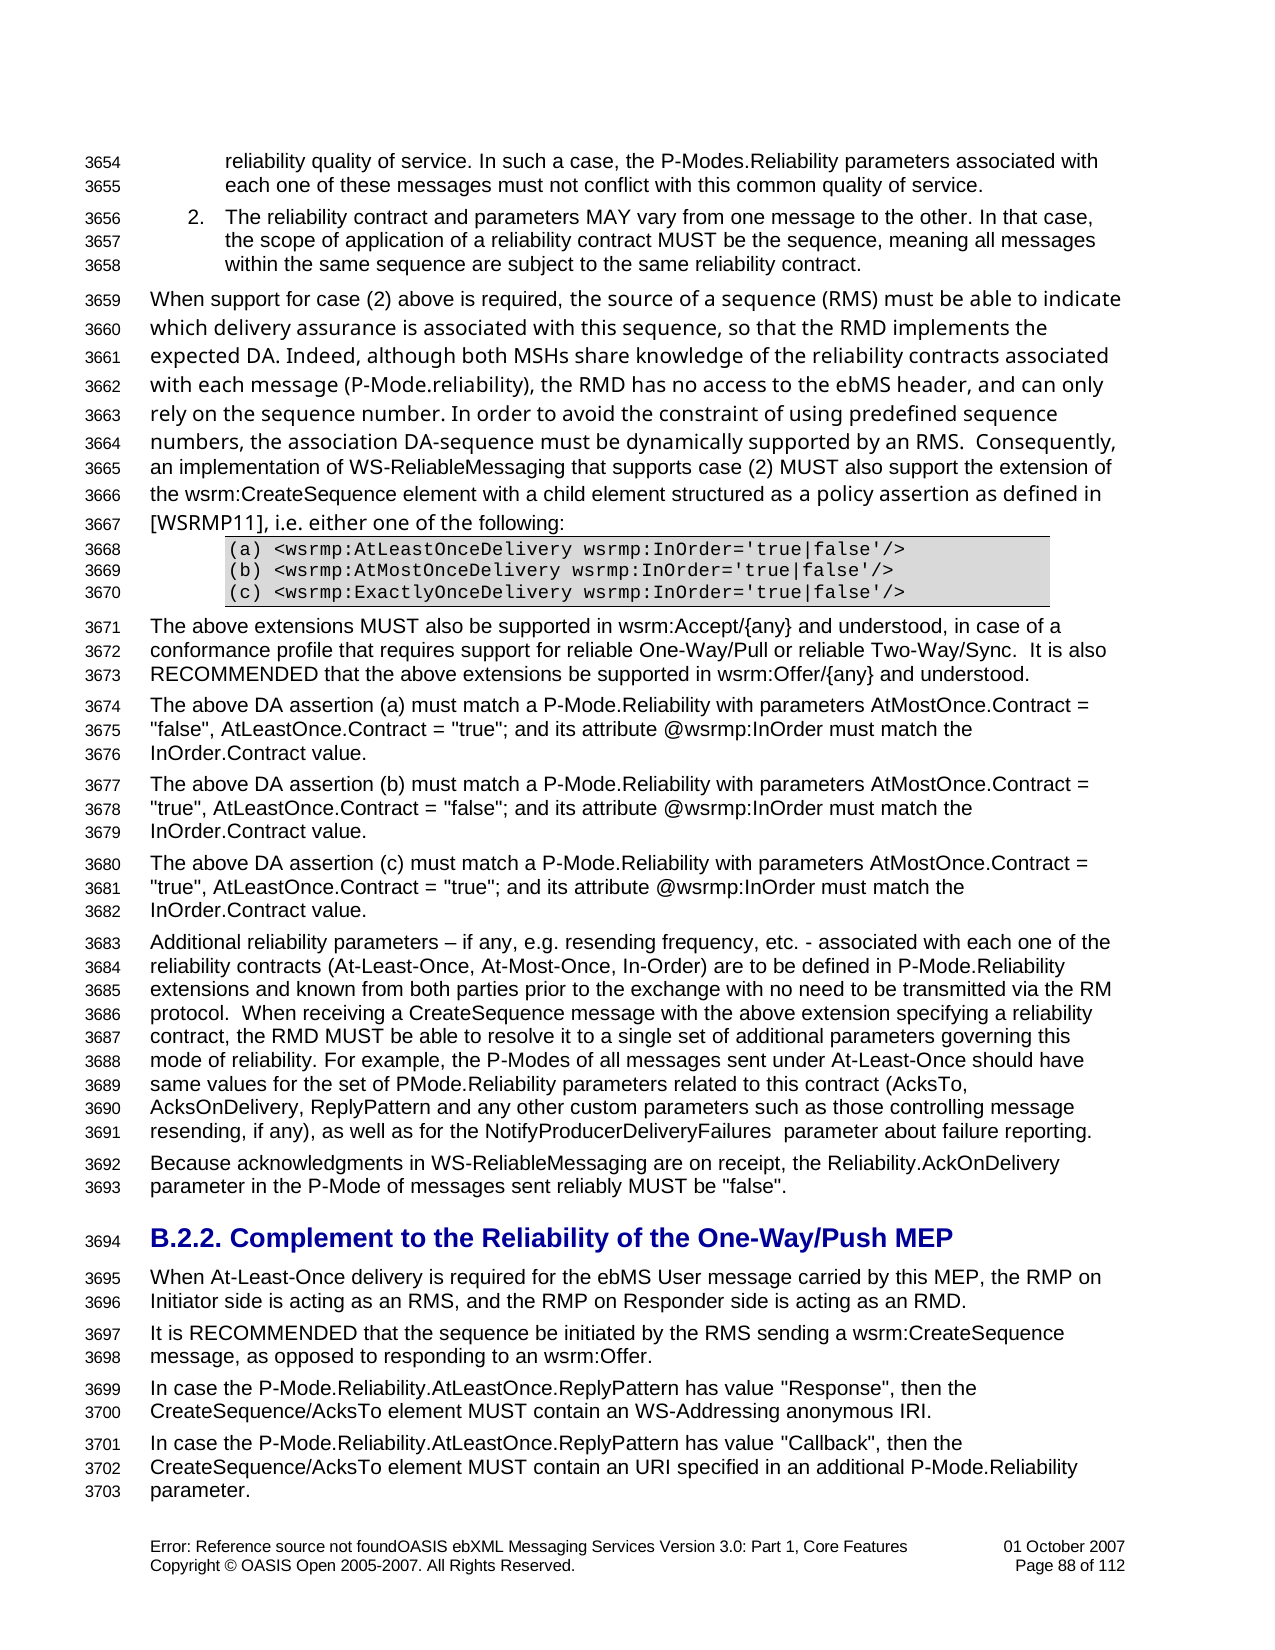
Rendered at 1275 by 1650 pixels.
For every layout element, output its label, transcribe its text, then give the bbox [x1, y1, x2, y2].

subtitle Complement to the Reliability of the One-Way/Push MEP [150, 1223, 1125, 1253]
text When support for case (2) above is required, the source of a sequence (RMS) must be able to indicate which delivery assurance is associated with this sequence, so that the RMD implements the expected DA. Indeed, although both MSHs share knowledge of the reliability contracts associated with each message (P-Mode.reliability), the RMD has no access to the ebMS header, and can only rely on the sequence number. In order to avoid the constraint of using predefined sequence numbers, the association DA-sequence must be dynamically supported by an RMS. Consequently, an implementation of WS-ReliableMessaging that supports case (2) MUST also support the extension of the wsrm:CreateSequence element with a child element structured as a policy assertion as defined in [WSRMP11], i.e. either one of the following: [150, 284, 1125, 536]
text When At-Least-Once delivery is required for the ebMS User message carried by this MEP, the RMP on Initiator side is acting as an RMS, and the RMP on Responder side is acting as an RMD. [150, 1266, 1125, 1313]
text (b) <wsrmp:AtMostOnceDelivery wsrmp:InOrder='true|false'/> [225, 558, 1050, 579]
text The above extensions MUST also be supported in wsrm:Accept/{any} and understood, in case of a conformance profile that requires support for reliable One-Way/Pull or reliable Two-Way/Sync. It is also RECOMMENDED that the above extensions be supported in wsrm:Offer/{any} and understood. [150, 615, 1125, 686]
list The reliability contract and parameters MAY vary from one message to the other. In that case, the scope of application of a reliability contract MUST be the sequence, meaning all messages within the same sequence are subject to the same reliability contract. [187, 205, 1125, 276]
text (c) <wsrmp:ExactlyOnceDelivery wsrmp:InOrder='true|false'/> [225, 579, 1050, 606]
text In case the P-Mode.Reliability.AtLeastOnce.ReplyPattern has value "Callback", then the CreateSequence/AcksTo element MUST contain an URI specified in an additional P-Mode.Reliability parameter. [150, 1432, 1125, 1502]
text It is RECOMMENDED that the sequence be initiated by the RMS sending a wsrm:CreateSequence message, as opposed to responding to an wsrm:Offer. [150, 1321, 1125, 1368]
text The above DA assertion (c) must match a P-Mode.Reliability with parameters AtMostOnce.Contract = "true", AtLeastOnce.Contract = "true"; and its attribute @wsrmp:InOrder must match the InOrder.Contract value. [150, 852, 1125, 922]
text In case the P-Mode.Reliability.AtLeastOnce.ReplyPattern has value "Response", then the CreateSequence/AcksTo element MUST contain an WS-Addressing anonymous IRI. [150, 1376, 1125, 1423]
text (a) <wsrmp:AtLeastOnceDelivery wsrmp:InOrder='true|false'/> [225, 537, 1050, 558]
text Because acknowledgments in WS-ReliableMessaging are on receipt, the Reliability.AckOnDelivery parameter in the P-Mode of messages sent reliably MUST be "false". [150, 1151, 1125, 1198]
text The above DA assertion (b) must match a P-Mode.Reliability with parameters AtMostOnce.Contract = "true", AtLeastOnce.Contract = "false"; and its attribute @wsrmp:InOrder must match the InOrder.Contract value. [150, 773, 1125, 843]
text The above DA assertion (a) must match a P-Mode.Reliability with parameters AtMostOnce.Contract = "false", AtLeastOnce.Contract = "true"; and its attribute @wsrmp:InOrder must match the InOrder.Contract value. [150, 694, 1125, 764]
list reliability quality of service. In such a case, the P-Modes.Reliability parameters associated with each one of these messages must not conflict with this common quality of service. [187, 150, 1125, 197]
text Additional reliability parameters – if any, e.g. resending frequency, etc. - associated with each one of the reliability contracts (At-Least-Once, At-Most-Once, In-Order) are to be defined in P-Mode.Reliability extensions and known from both parties prior to the exchange with no need to be transmitted via the RM protocol. When receiving a CreateSequence message with the above extension specifying a reliability contract, the RMD MUST be able to resolve it to a single set of additional parameters governing this mode of reliability. For example, the P-Modes of all messages sent under At-Least-Once should have same values for the set of PMode.Reliability parameters related to this contract (AcksTo, AcksOnDelivery, ReplyPattern and any other custom parameters such as those controlling message resending, if any), as well as for the NotifyProducerDeliveryFailures parameter about failure reporting. [150, 931, 1125, 1143]
